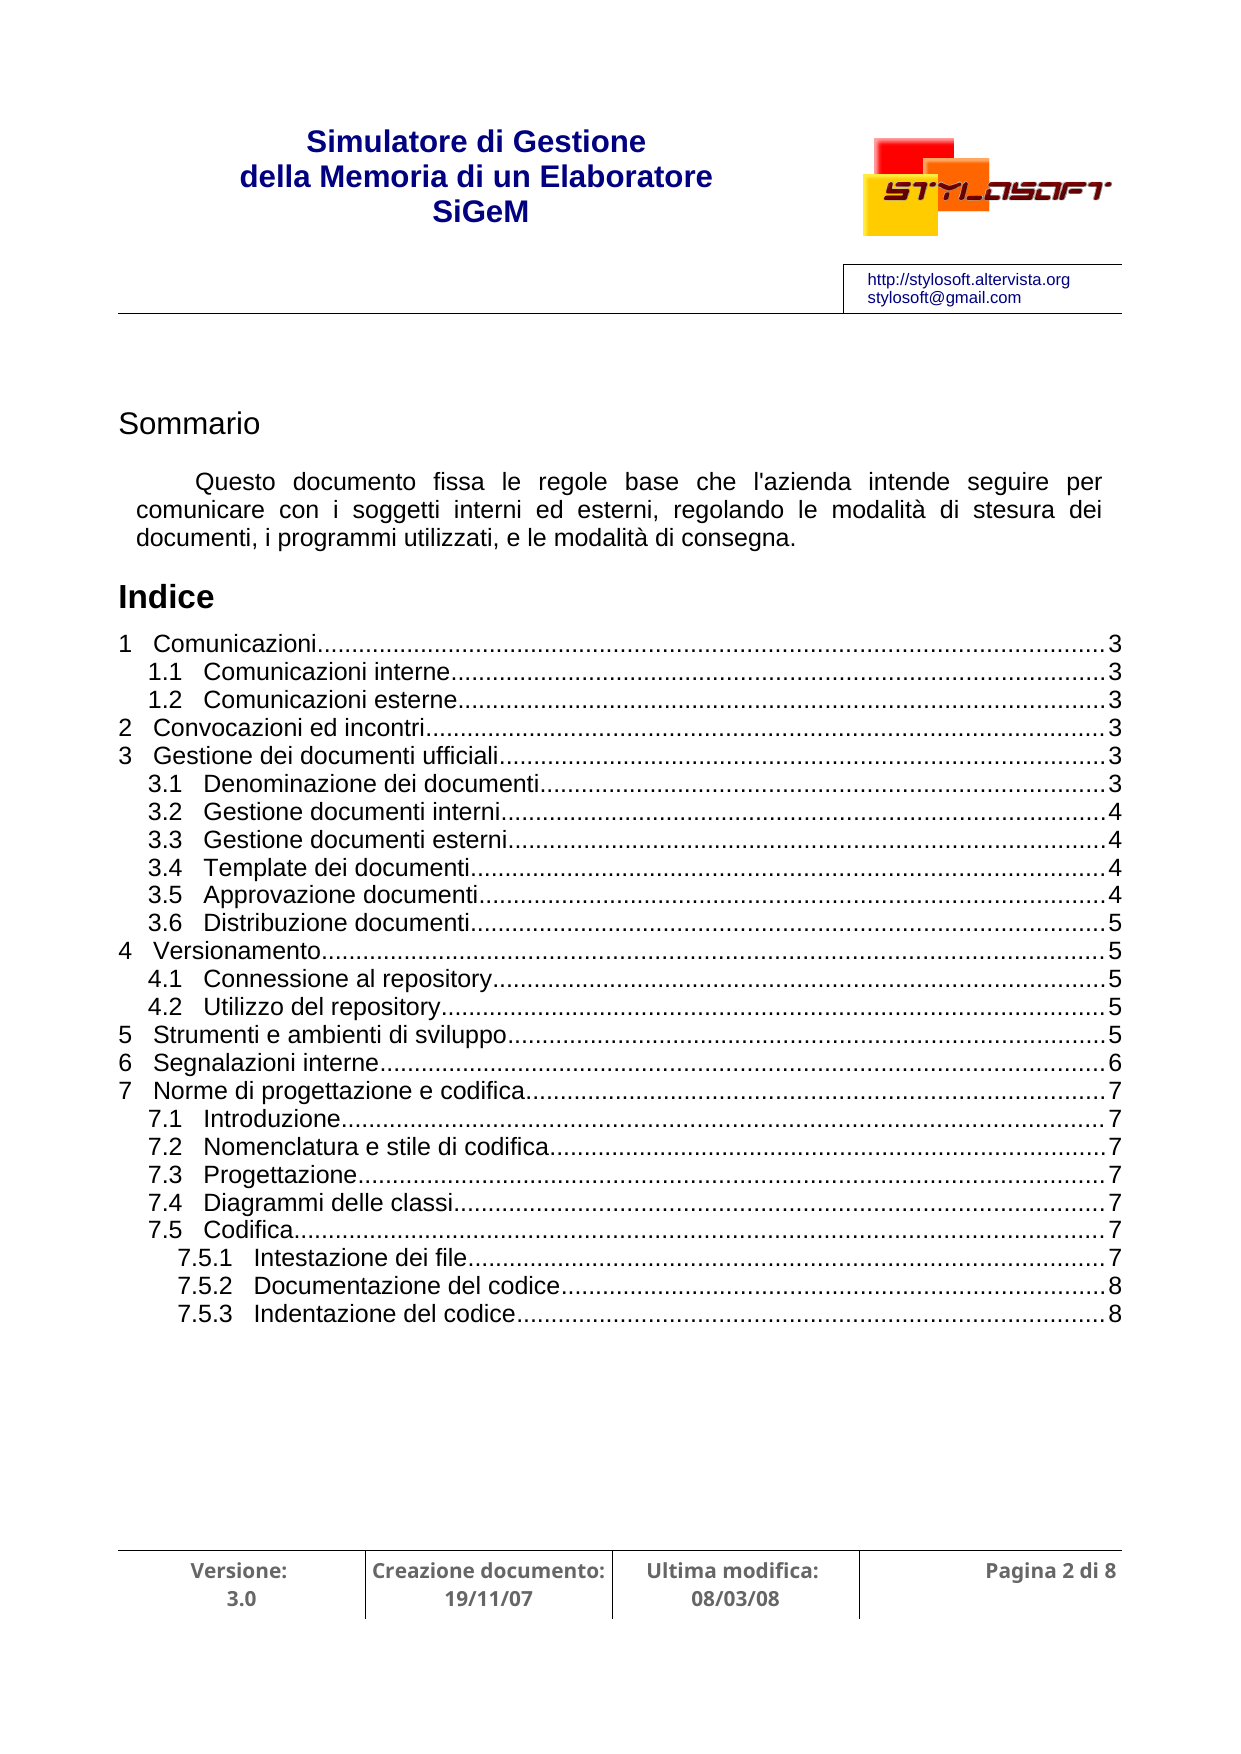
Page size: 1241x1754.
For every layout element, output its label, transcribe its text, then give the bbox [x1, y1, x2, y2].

text 2 Convocazioni ed incontri 3 [118, 714, 1122, 742]
subtitle Sommario [118, 406, 1122, 441]
text 1 Comunicazioni 3 [118, 630, 1122, 658]
text 7.4 Diagrammi delle classi 7 [148, 1188, 1122, 1216]
text 7.5.3 Indentazione del codice 8 [177, 1300, 1122, 1328]
text 7.2 Nomenclatura e stile di codifica 7 [148, 1133, 1122, 1161]
text 4.2 Utilizzo del repository 5 [148, 993, 1122, 1021]
text 4.1 Connessione al repository 5 [148, 965, 1122, 993]
text 7.5 Codifica 7 [148, 1216, 1122, 1244]
text 7.3 Progettazione 7 [148, 1161, 1122, 1188]
text 5 Strumenti e ambienti di sviluppo 5 [118, 1021, 1122, 1049]
text 7 Norme di progettazione e codifica 7 [118, 1077, 1122, 1105]
subtitle Indice [118, 578, 1122, 615]
text 6 Segnalazioni interne 6 [118, 1049, 1122, 1077]
text 4 Versionamento 5 [118, 937, 1122, 965]
text 7.5.1 Intestazione dei file 7 [177, 1244, 1122, 1272]
text 3.1 Denominazione dei documenti 3 [148, 770, 1122, 798]
text 3 Gestione dei documenti ufficiali 3 [118, 742, 1122, 770]
text 7.1 Introduzione 7 [148, 1105, 1122, 1133]
text 1.1 Comunicazioni interne 3 [148, 658, 1122, 686]
text 3.4 Template dei documenti 4 [148, 853, 1122, 881]
text 7.5.2 Documentazione del codice 8 [177, 1272, 1122, 1300]
text 3.2 Gestione documenti interni 4 [148, 798, 1122, 826]
text 1.2 Comunicazioni esterne 3 [148, 686, 1122, 714]
text 3.6 Distribuzione documenti 5 [148, 909, 1122, 937]
text 3.3 Gestione documenti esterni 4 [148, 826, 1122, 853]
picture [848, 123, 1117, 247]
text 3.5 Approvazione documenti 4 [148, 881, 1122, 909]
text Questo documento fissa le regole base che l'azienda intende seguire per comunicare con i soggetti interni ed esterni, regolando le modalità di stesura dei documenti, i programmi utilizzati, e le modalità di consegna. [136, 468, 1104, 551]
